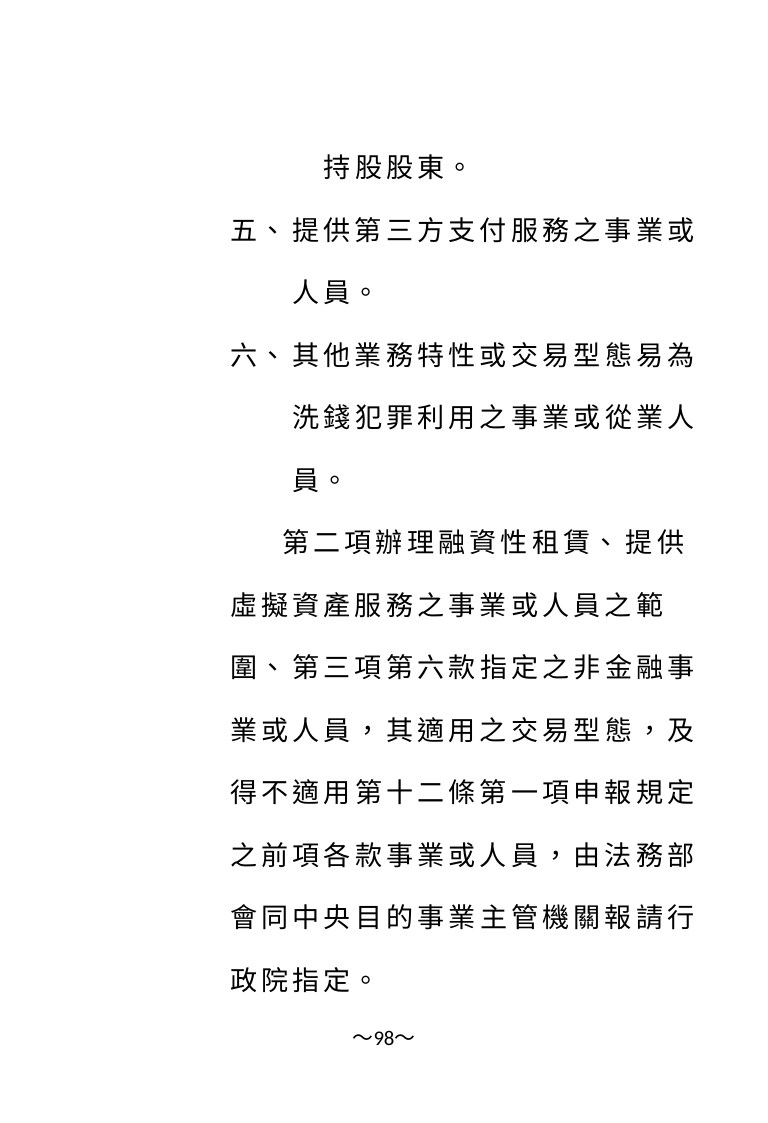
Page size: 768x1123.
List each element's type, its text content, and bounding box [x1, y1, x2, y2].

table_cell [51, 124, 214, 999]
table_cell 持股股東。 五、提供第三方支付服務之事業或人員。 六、其他業務特性或交易型態易為洗錢犯罪利用之事業或從業人員。 第二項辦理融資性租賃、提供虛擬資產服務之事業或人員之範圍、第三項第六款指定之非金融事業或人員，其適用之交易型態，及得不適用第十二條第一項申報規定之前項各款事業或人員，由法務部會同中央目的事業主管機關報請行政院指定。 [214, 124, 716, 999]
